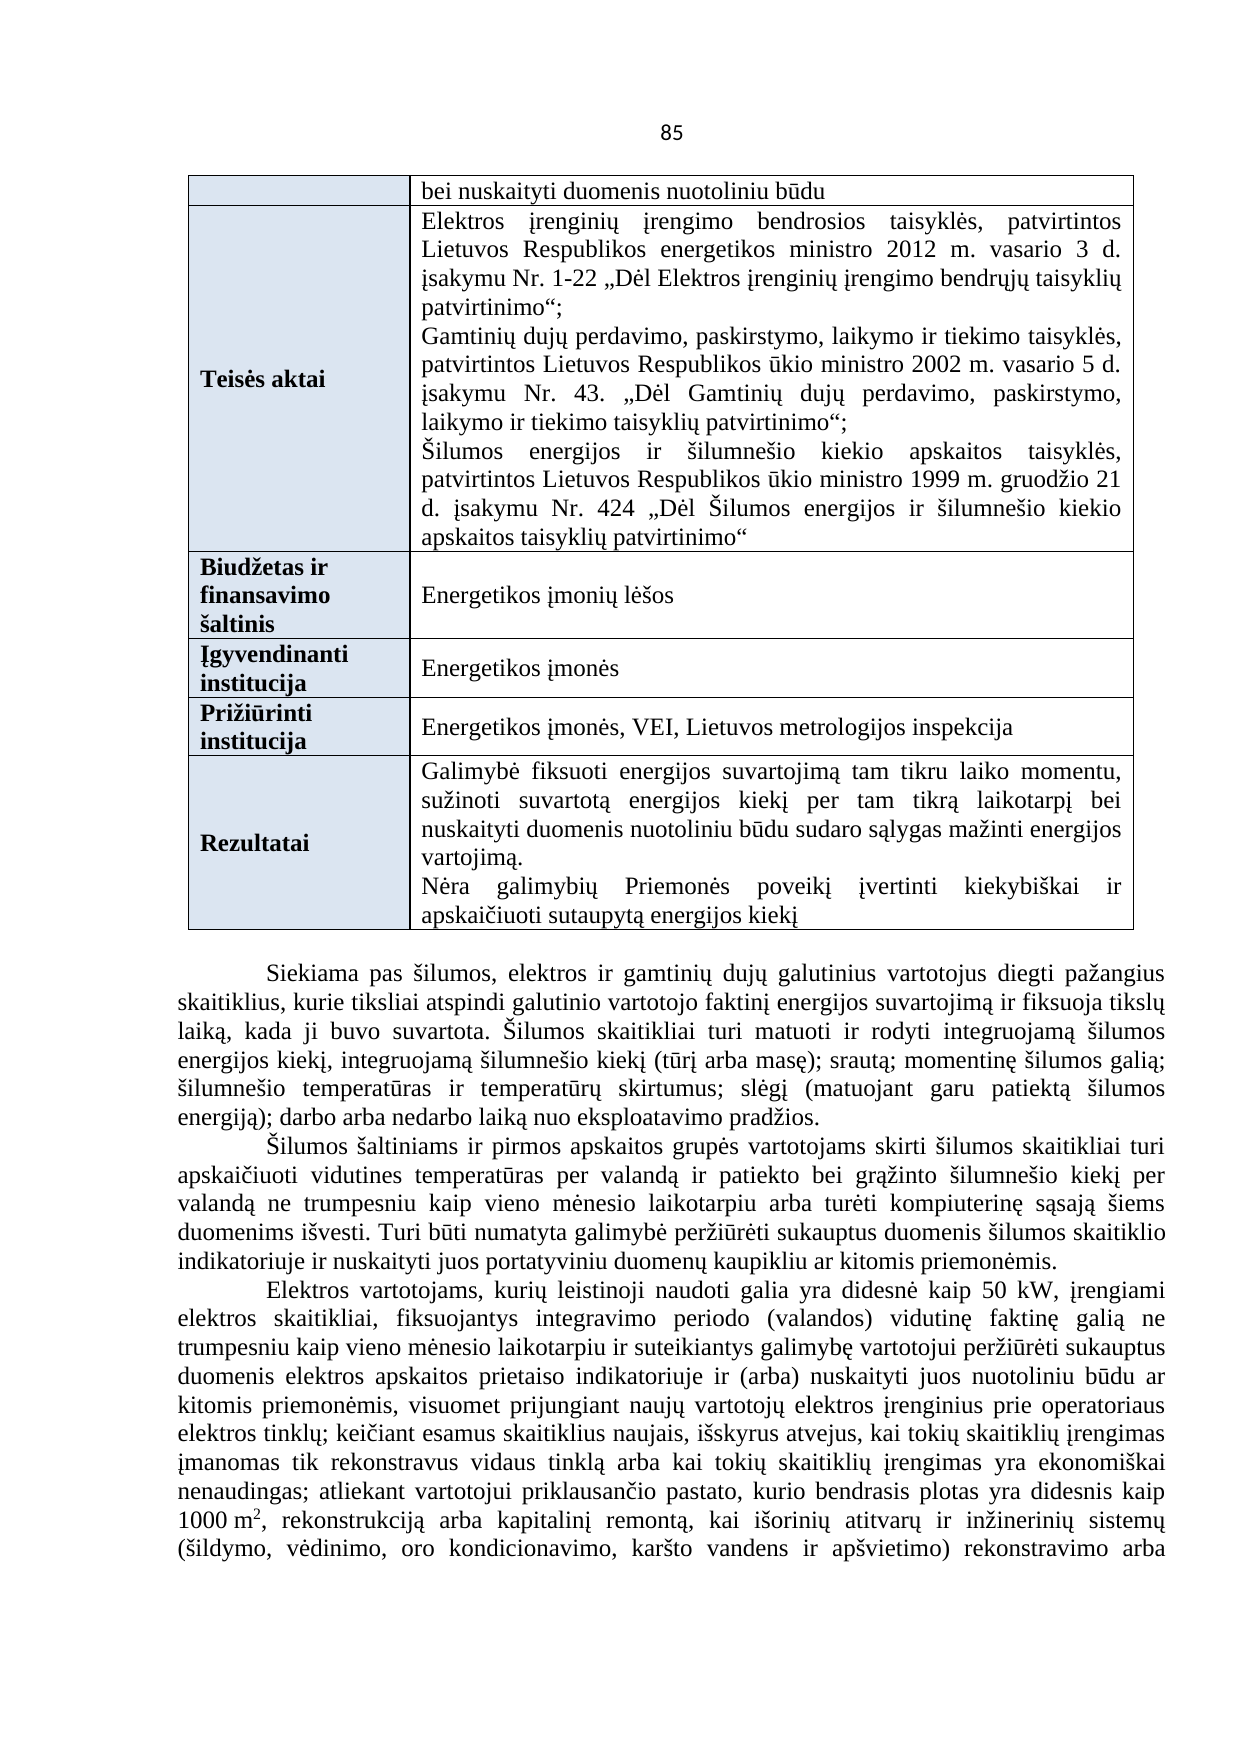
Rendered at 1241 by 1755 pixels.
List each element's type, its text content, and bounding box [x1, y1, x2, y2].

table_cell Energetikos įmonės [411, 639, 1133, 697]
table_cell bei nuskaityti duomenis nuotoliniu būdu [411, 176, 1133, 205]
table_cell Energetikos įmonės, VEI, Lietuvos metrologijos inspekcija [411, 698, 1133, 755]
table_cell Teisės aktai [189, 206, 409, 551]
table_cell Rezultatai [189, 756, 409, 929]
table_cell Įgyvendinanti institucija [189, 639, 409, 697]
table_cell Prižiūrinti institucija [189, 698, 409, 755]
text Šilumos šaltiniams ir pirmos apskaitos grupės vartotojams skirti šilumos skaitikliai turi apskaičiuoti vidutines temperatūras per valandą ir patiekto bei grąžinto šilumnešio kiekį per valandą ne trumpesniu kaip vieno mėnesio laikotarpiu arba turėti kompiuterinę sąsają šiems duomenims išvesti. Turi būti numatyta galimybė peržiūrėti sukauptus duomenis šilumos skaitiklio indikatoriuje ir nuskaityti juos portatyviniu duomenų kaupikliu ar kitomis priemonėmis. [177, 1131, 1166, 1275]
text Siekiama pas šilumos, elektros ir gamtinių dujų galutinius vartotojus diegti pažangius skaitiklius, kurie tiksliai atspindi galutinio vartotojo faktinį energijos suvartojimą ir fiksuoja tikslų laiką, kada ji buvo suvartota. Šilumos skaitikliai turi matuoti ir rodyti integruojamą šilumos energijos kiekį, integruojamą šilumnešio kiekį (tūrį arba masę); srautą; momentinę šilumos galią; šilumnešio temperatūras ir temperatūrų skirtumus; slėgį (matuojant garu patiektą šilumos energiją); darbo arba nedarbo laiką nuo eksploatavimo pradžios. [177, 958, 1166, 1131]
text Elektros vartotojams, kurių leistinoji naudoti galia yra didesnė kaip 50 kW, įrengiami elektros skaitikliai, fiksuojantys integravimo periodo (valandos) vidutinę faktinę galią ne trumpesniu kaip vieno mėnesio laikotarpiu ir suteikiantys galimybę vartotojui peržiūrėti sukauptus duomenis elektros apskaitos prietaiso indikatoriuje ir (arba) nuskaityti juos nuotoliniu būdu ar kitomis priemonėmis, visuomet prijungiant naujų vartotojų elektros įrenginius prie operatoriaus elektros tinklų; keičiant esamus skaitiklius naujais, išskyrus atvejus, kai tokių skaitiklių įrengimas įmanomas tik rekonstravus vidaus tinklą arba kai tokių skaitiklių įrengimas yra ekonomiškai nenaudingas; atliekant vartotojui priklausančio pastato, kurio bendrasis plotas yra didesnis kaip 1000 m2, rekonstrukciją arba kapitalinį remontą, kai išorinių atitvarų ir inžinerinių sistemų (šildymo, vėdinimo, oro kondicionavimo, karšto vandens ir apšvietimo) rekonstravimo arba [177, 1275, 1166, 1562]
table_cell Energetikos įmonių lėšos [411, 552, 1133, 638]
table_cell Elektros įrenginių įrengimo bendrosios taisyklės, patvirtintos Lietuvos Respublikos energetikos ministro 2012 m. vasario 3 d. įsakymu Nr. 1-22 „Dėl Elektros įrenginių įrengimo bendrųjų taisyklių patvirtinimo“; Gamtinių dujų perdavimo, paskirstymo, laikymo ir tiekimo taisyklės, patvirtintos Lietuvos Respublikos ūkio ministro 2002 m. vasario 5 d. įsakymu Nr. 43. „Dėl Gamtinių dujų perdavimo, paskirstymo, laikymo ir tiekimo taisyklių patvirtinimo“; Šilumos energijos ir šilumnešio kiekio apskaitos taisyklės, patvirtintos Lietuvos Respublikos ūkio ministro 1999 m. gruodžio 21 d. įsakymu Nr. 424 „Dėl Šilumos energijos ir šilumnešio kiekio apskaitos taisyklių patvirtinimo“ [411, 206, 1133, 551]
table_cell Galimybė fiksuoti energijos suvartojimą tam tikru laiko momentu, sužinoti suvartotą energijos kiekį per tam tikrą laikotarpį bei nuskaityti duomenis nuotoliniu būdu sudaro sąlygas mažinti energijos vartojimą. Nėra galimybių Priemonės poveikį įvertinti kiekybiškai ir apskaičiuoti sutaupytą energijos kiekį [411, 756, 1133, 929]
table_cell Biudžetas ir finansavimo šaltinis [189, 552, 409, 638]
table_cell [189, 176, 409, 205]
